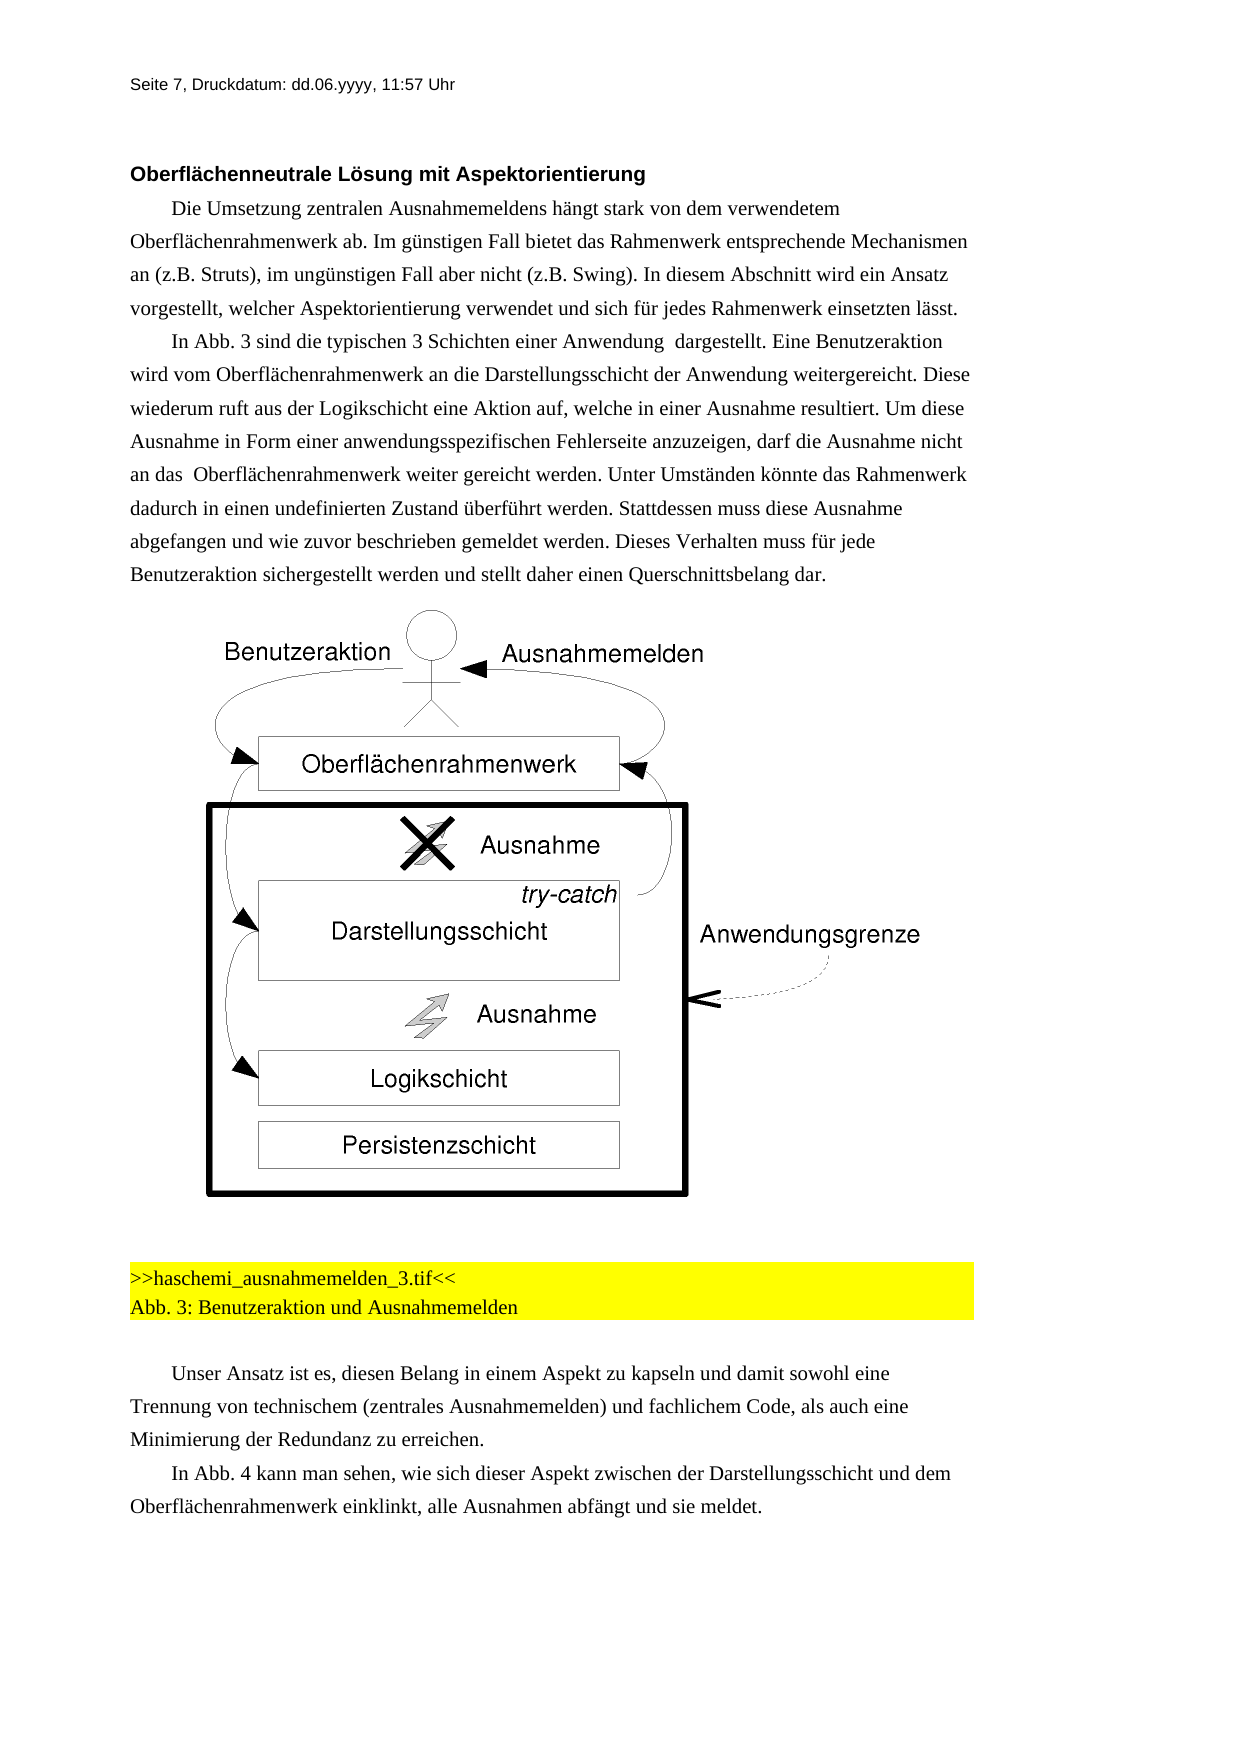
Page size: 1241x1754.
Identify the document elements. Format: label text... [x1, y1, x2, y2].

text Oberflächenneutrale Lösung mit Aspektorientierung [130, 155, 974, 188]
text Die Umsetzung zentralen Ausnahmemeldens hängt stark von dem verwendetem Oberflächenrahmenwerk ab. Im günstigen Fall bietet das Rahmenwerk entsprechende Mechanismen an (z.B. Struts), im ungünstigen Fall aber nicht (z.B. Swing). In diesem Abschnitt wird ein Ansatz vorgestellt, welcher Aspektorientierung verwendet und sich für jedes Rahmenwerk einsetzten lässt. [130, 188, 974, 322]
text >>haschemi_ausnahmemelden_3.tif<< [130, 1262, 974, 1291]
text Abb. 3: Benutzeraktion und Ausnahmemelden [130, 1291, 974, 1320]
picture [175, 588, 929, 1229]
text In Abb. 4 kann man sehen, wie sich dieser Aspekt zwischen der Darstellungsschicht und dem Oberflächenrahmenwerk einklinkt, alle Ausnahmen abfängt und sie meldet. [130, 1453, 974, 1520]
text In Abb. 3 sind die typischen 3 Schichten einer Anwendung dargestellt. Eine Benutzeraktion wird vom Oberflächenrahmenwerk an die Darstellungsschicht der Anwendung weitergereicht. Diese wiederum ruft aus der Logikschicht eine Aktion auf, welche in einer Ausnahme resultiert. Um diese Ausnahme in Form einer anwendungsspezifischen Fehlerseite anzuzeigen, darf die Ausnahme nicht an das Oberflächenrahmenwerk weiter gereicht werden. Unter Umständen könnte das Rahmenwerk dadurch in einen undefinierten Zustand überführt werden. Stattdessen muss diese Ausnahme abgefangen und wie zuvor beschrieben gemeldet werden. Dieses Verhalten muss für jede Benutzeraktion sichergestellt werden und stellt daher einen Querschnittsbelang dar. [130, 322, 974, 588]
text Unser Ansatz ist es, diesen Belang in einem Aspekt zu kapseln und damit sowohl eine Trennung von technischem (zentrales Ausnahmemelden) und fachlichem Code, als auch eine Minimierung der Redundanz zu erreichen. [130, 1353, 974, 1453]
